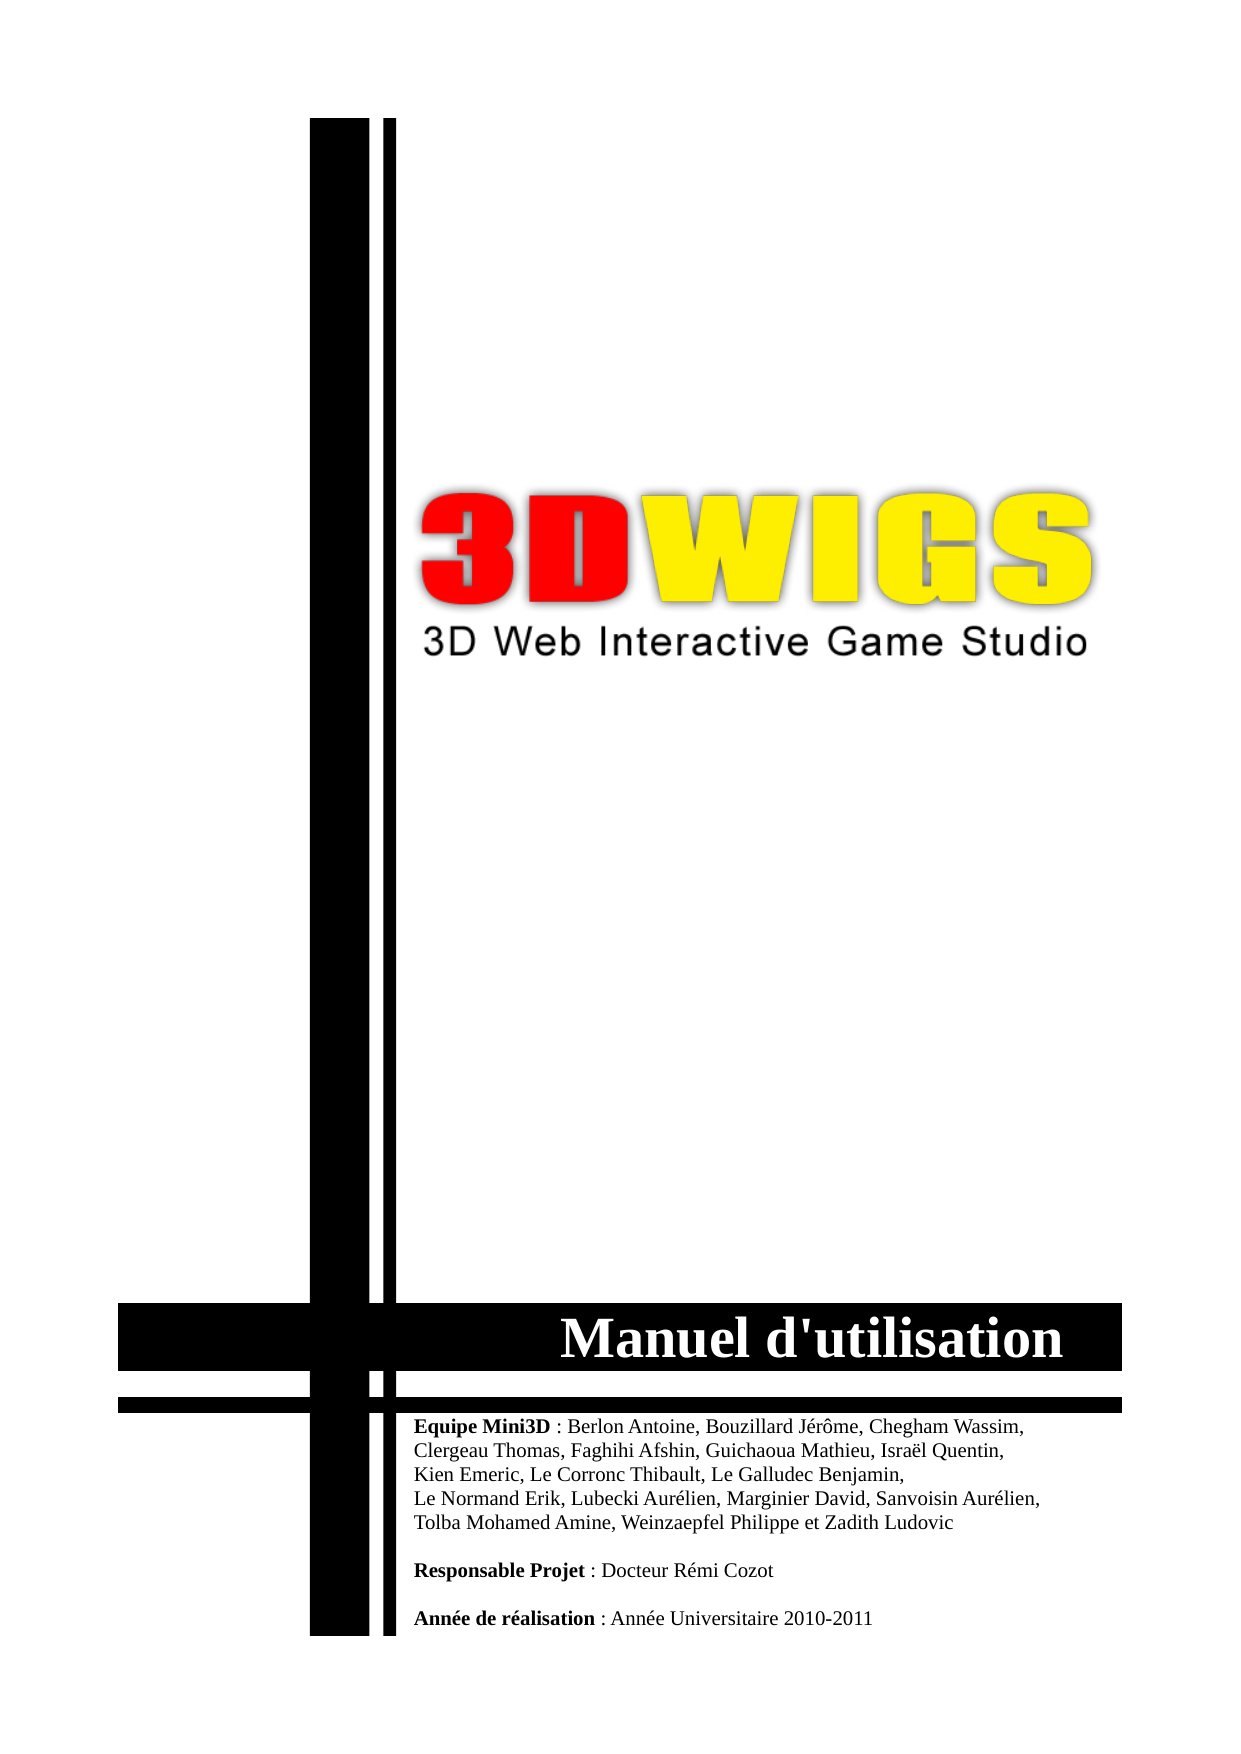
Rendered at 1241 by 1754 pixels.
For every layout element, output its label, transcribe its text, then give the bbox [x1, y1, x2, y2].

text Clergeau Thomas, Faghihi Afshin, Guichaoua Mathieu, Israël Quentin, [397, 1438, 1122, 1462]
text Tolba Mohamed Amine, Weinzaepfel Philippe et Zadith Ludovic [397, 1510, 1122, 1534]
text [118, 1558, 309, 1582]
text Kien Emeric, Le Corronc Thibault, Le Galludec Benjamin, [397, 1462, 1122, 1486]
text Année de réalisation : Année Universitaire 2010-2011 [397, 1606, 1122, 1630]
text Le Normand Erik, Lubecki Aurélien, Marginier David, Sanvoisin Aurélien, [397, 1486, 1122, 1510]
text Equipe Mini3D : Berlon Antoine, Bouzillard Jérôme, Chegham Wassim, [397, 1413, 1122, 1438]
text [118, 1486, 309, 1510]
picture [309, 118, 1154, 1636]
text [118, 1510, 309, 1534]
text Responsable Projet : Docteur Rémi Cozot [397, 1558, 1122, 1582]
text [118, 1438, 309, 1462]
text Manuel d'utilisation [397, 1303, 1122, 1371]
text [118, 1303, 309, 1371]
text [118, 1462, 309, 1486]
text [370, 1303, 383, 1371]
text [118, 1413, 309, 1438]
text [118, 1606, 309, 1630]
